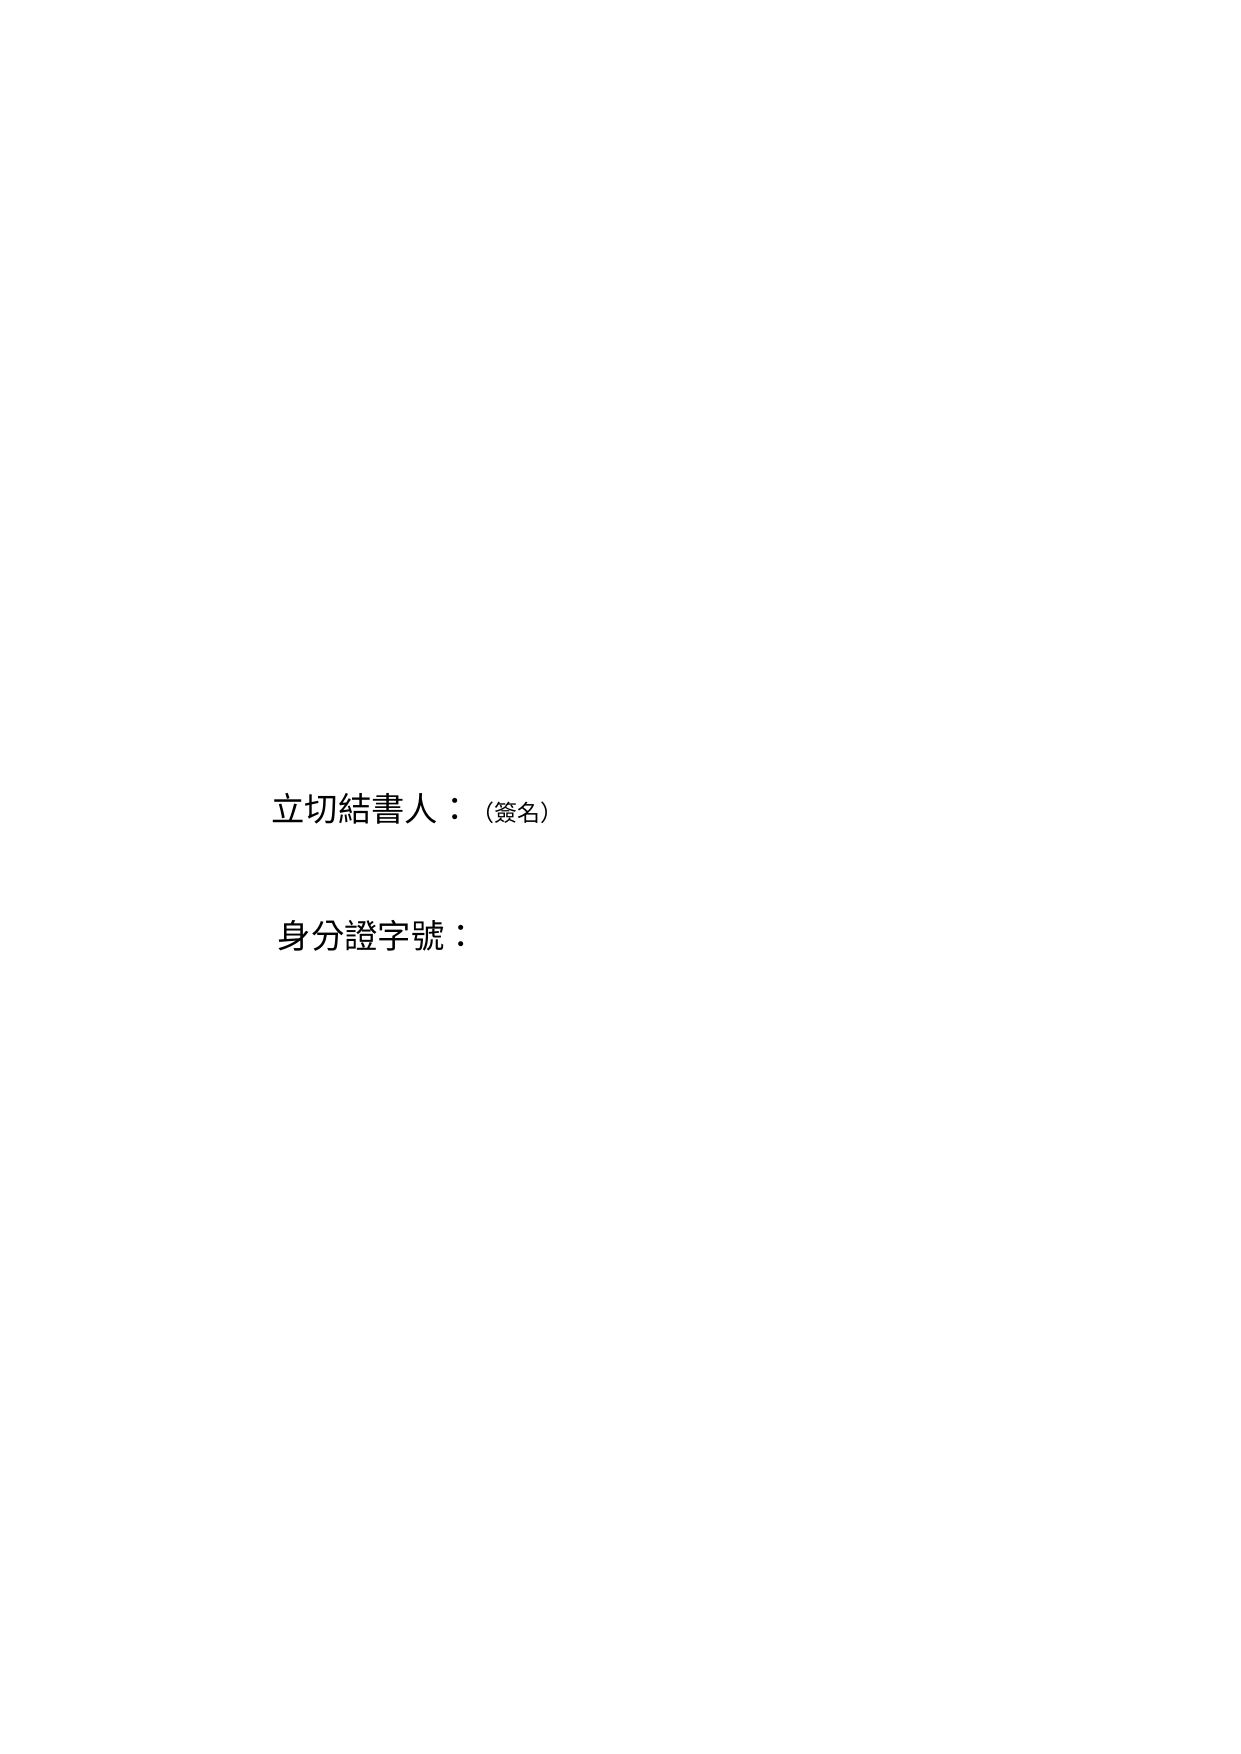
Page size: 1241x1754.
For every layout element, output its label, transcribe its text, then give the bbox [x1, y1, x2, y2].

text 身分證字號： [118, 891, 1122, 953]
text 立切結書人：（簽名） [118, 766, 1122, 828]
